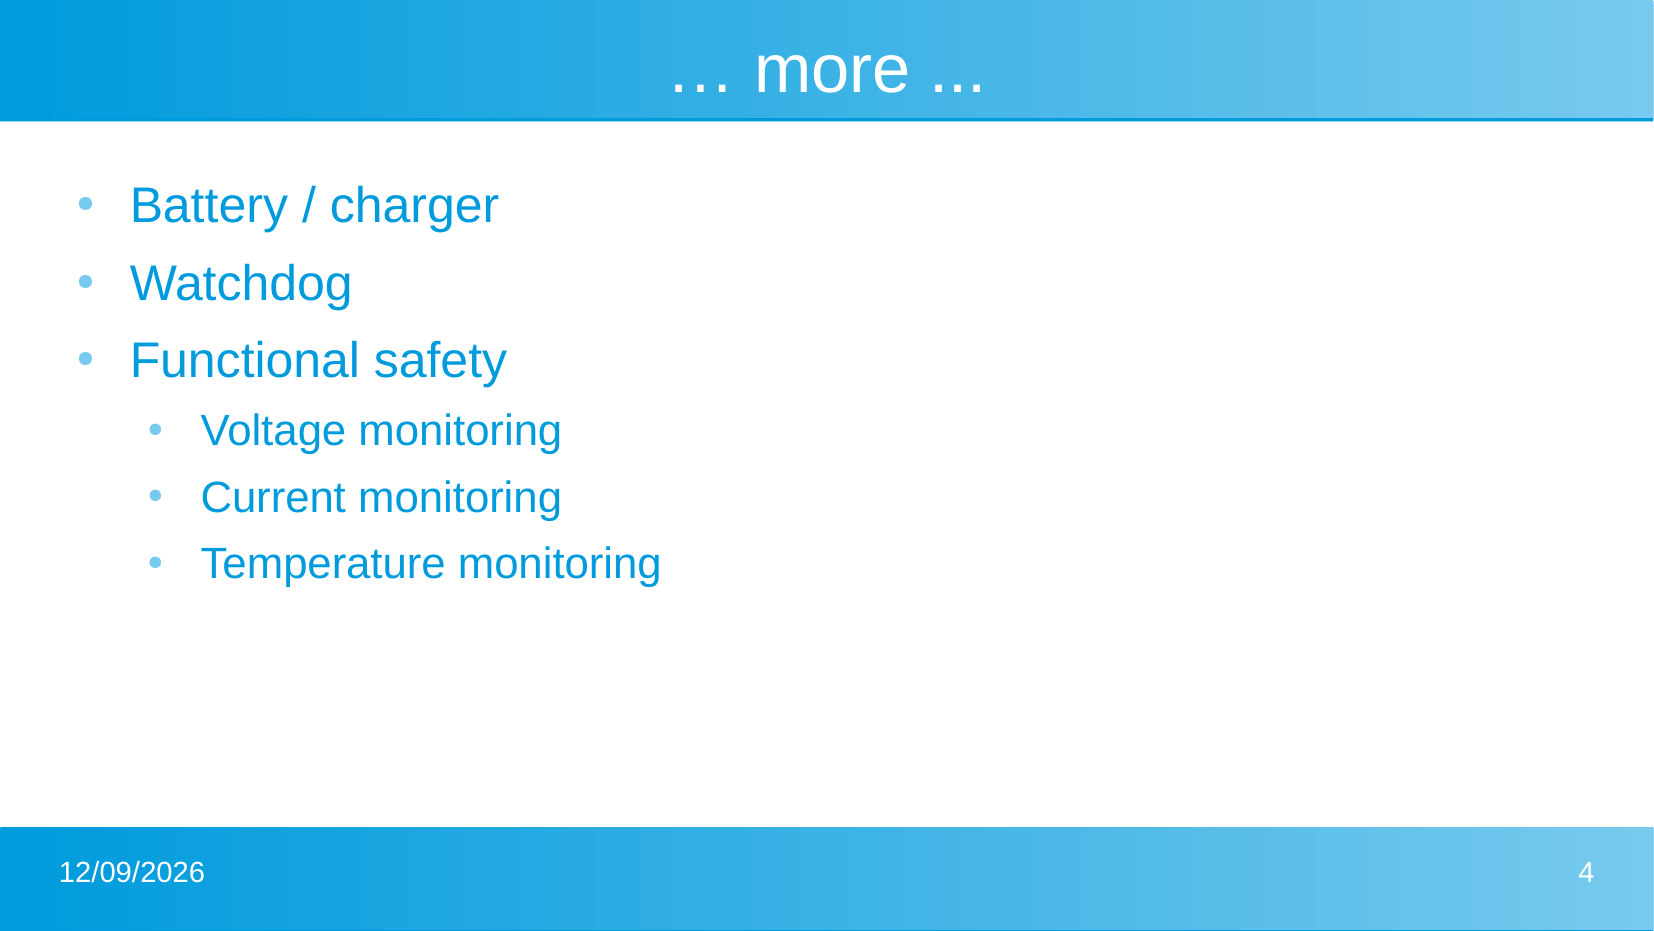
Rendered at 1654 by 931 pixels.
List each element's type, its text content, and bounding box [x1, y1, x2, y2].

title … more ... [58, 29, 1595, 108]
list Battery / charger Watchdog Functional safety Voltage monitoring Current monitoring Temperature monitoring [58, 177, 1595, 768]
